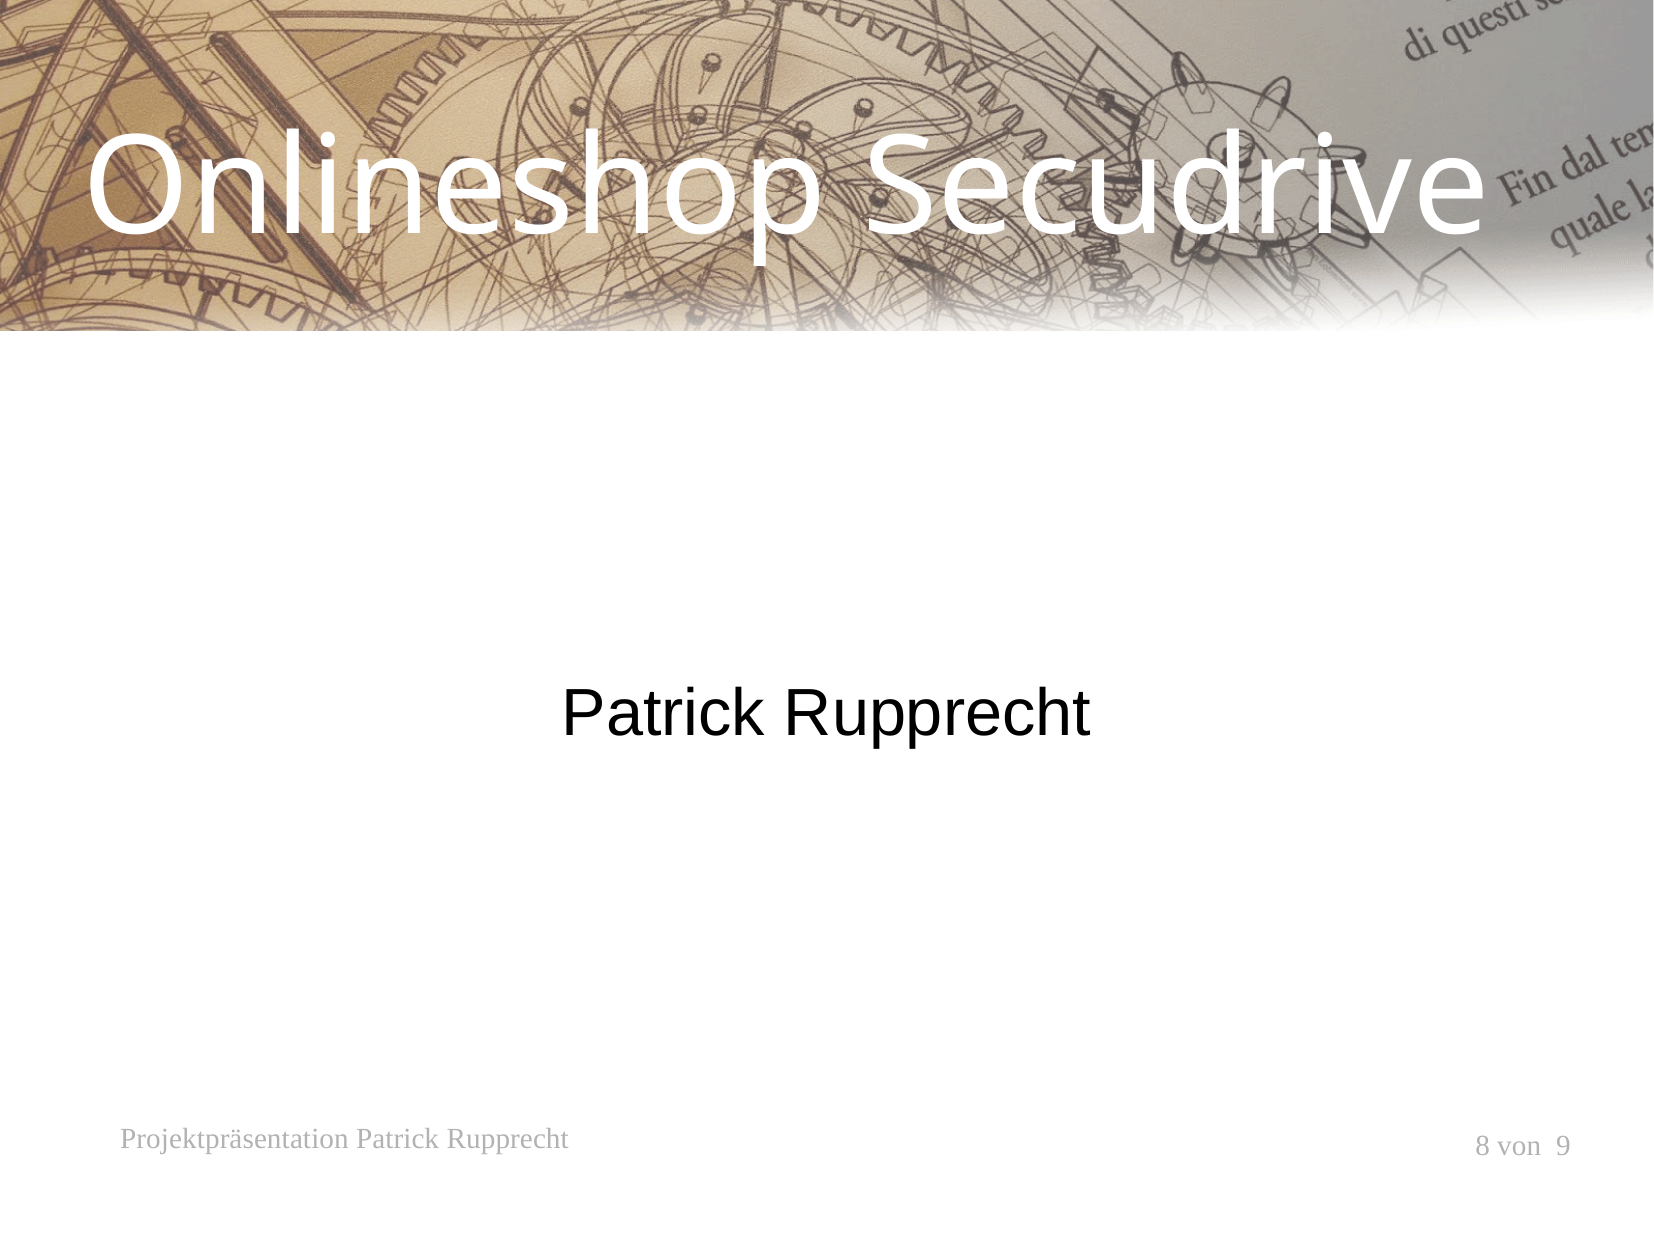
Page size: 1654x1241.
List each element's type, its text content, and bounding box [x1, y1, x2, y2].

picture [0, 0, 1654, 331]
subtitle Patrick Rupprecht [82, 389, 1571, 1109]
title Onlineshop Secudrive [82, 76, 1571, 284]
